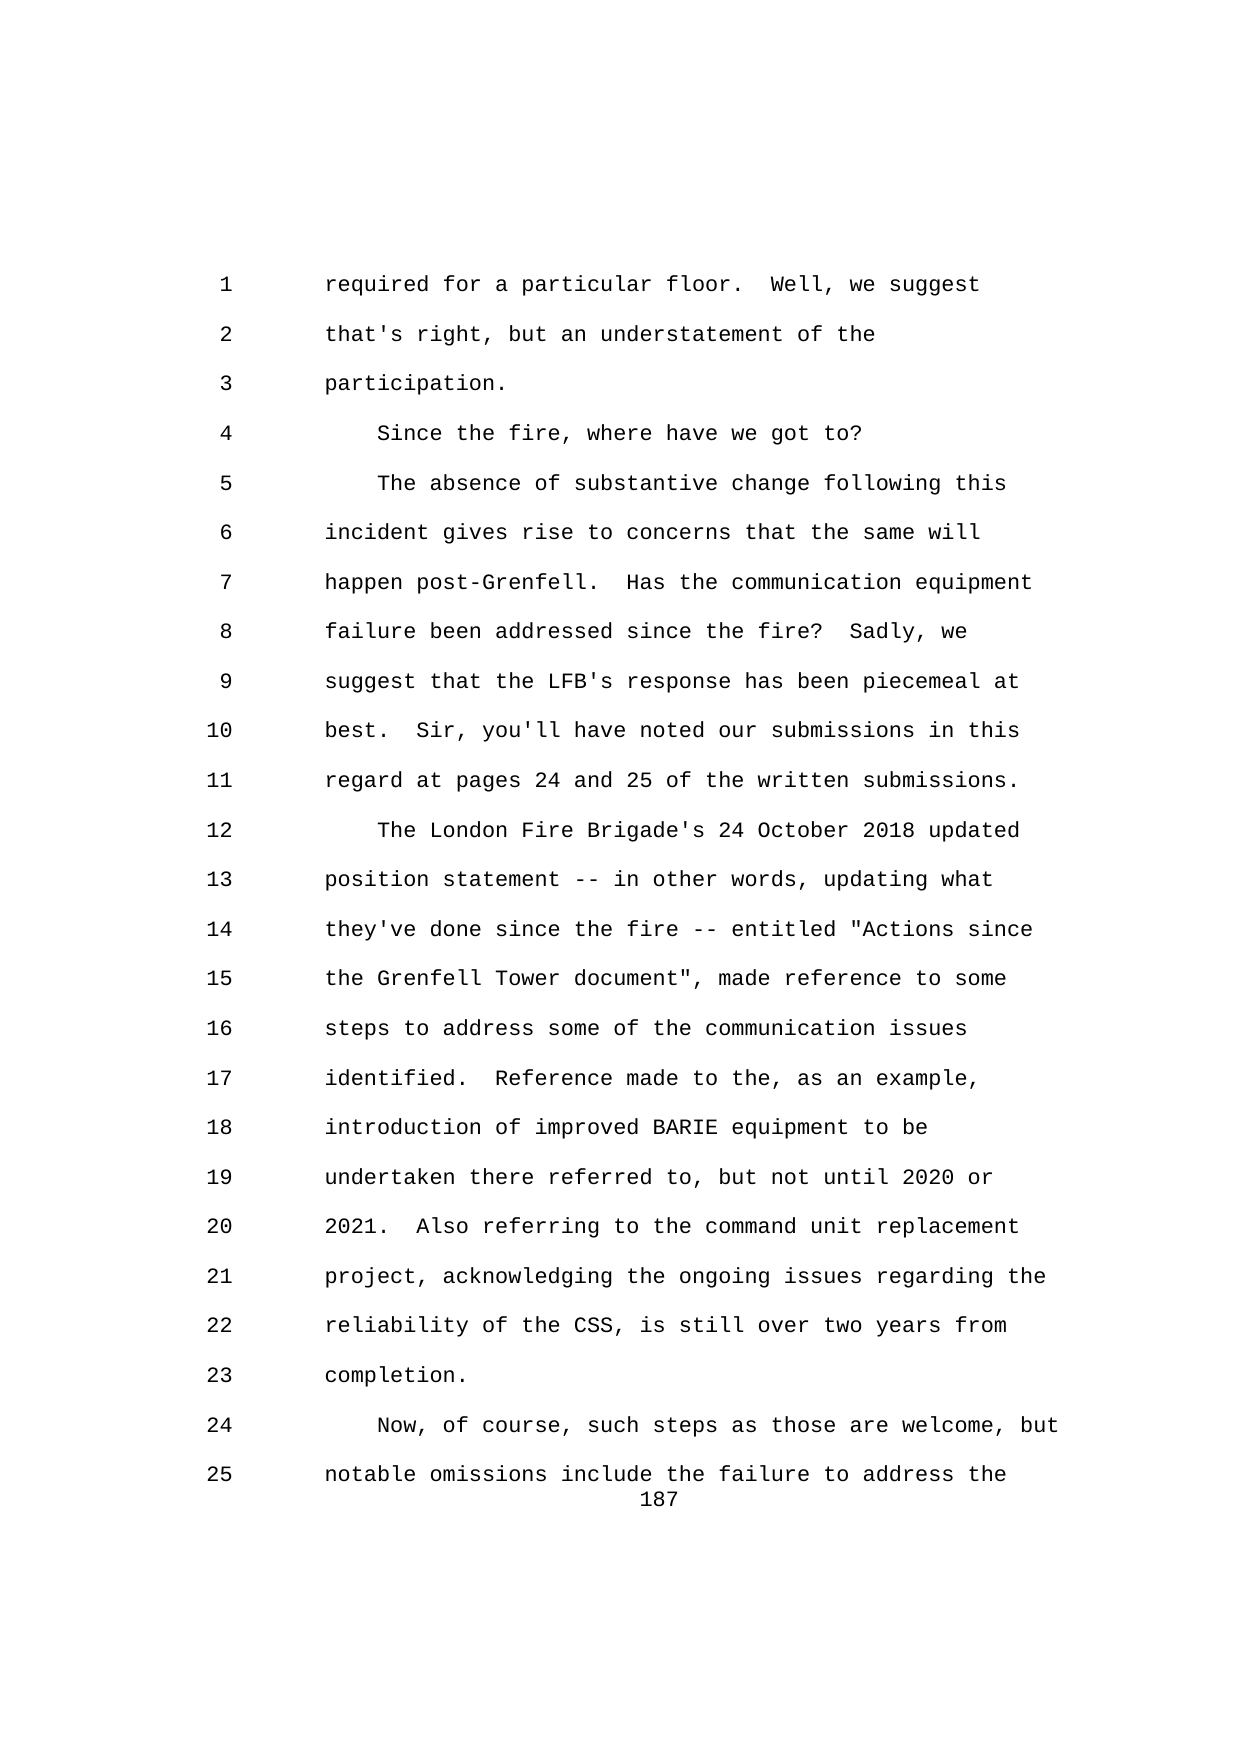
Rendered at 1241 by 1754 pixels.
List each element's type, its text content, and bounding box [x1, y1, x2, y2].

text 20 2021. Also referring to the command unit replacement [75, 1215, 1165, 1240]
text 18 introduction of improved BARIE equipment to be [75, 1116, 1165, 1141]
text 1 required for a particular floor. Well, we suggest [75, 273, 1165, 298]
text 15 the Grenfell Tower document", made reference to some [75, 967, 1165, 992]
text 8 failure been addressed since the fire? Sadly, we [75, 620, 1165, 645]
text 3 participation. [75, 372, 1165, 397]
text 16 steps to address some of the communication issues [75, 1017, 1165, 1042]
text 10 best. Sir, you'll have noted our submissions in this [75, 719, 1165, 744]
text 25 notable omissions include the failure to address the [75, 1463, 1165, 1488]
text 19 undertaken there referred to, but not until 2020 or [75, 1166, 1165, 1191]
text 6 incident gives rise to concerns that the same will [75, 521, 1165, 546]
text 4 Since the fire, where have we got to? [75, 422, 1165, 447]
text 13 position statement -- in other words, updating what [75, 868, 1165, 893]
text 5 The absence of substantive change following this [75, 472, 1165, 496]
text 17 identified. Reference made to the, as an example, [75, 1067, 1165, 1091]
text 24 Now, of course, such steps as those are welcome, but [75, 1414, 1165, 1438]
text 23 completion. [75, 1364, 1165, 1389]
text 187 [75, 1488, 1165, 1513]
text 14 they've done since the fire -- entitled "Actions since [75, 918, 1165, 943]
text 21 project, acknowledging the ongoing issues regarding the [75, 1265, 1165, 1290]
text 2 that's right, but an understatement of the [75, 323, 1165, 348]
text 22 reliability of the CSS, is still over two years from [75, 1314, 1165, 1339]
text 11 regard at pages 24 and 25 of the written submissions. [75, 769, 1165, 794]
text 12 The London Fire Brigade's 24 October 2018 updated [75, 819, 1165, 843]
text 9 suggest that the LFB's response has been piecemeal at [75, 670, 1165, 695]
text 7 happen post-Grenfell. Has the communication equipment [75, 571, 1165, 596]
